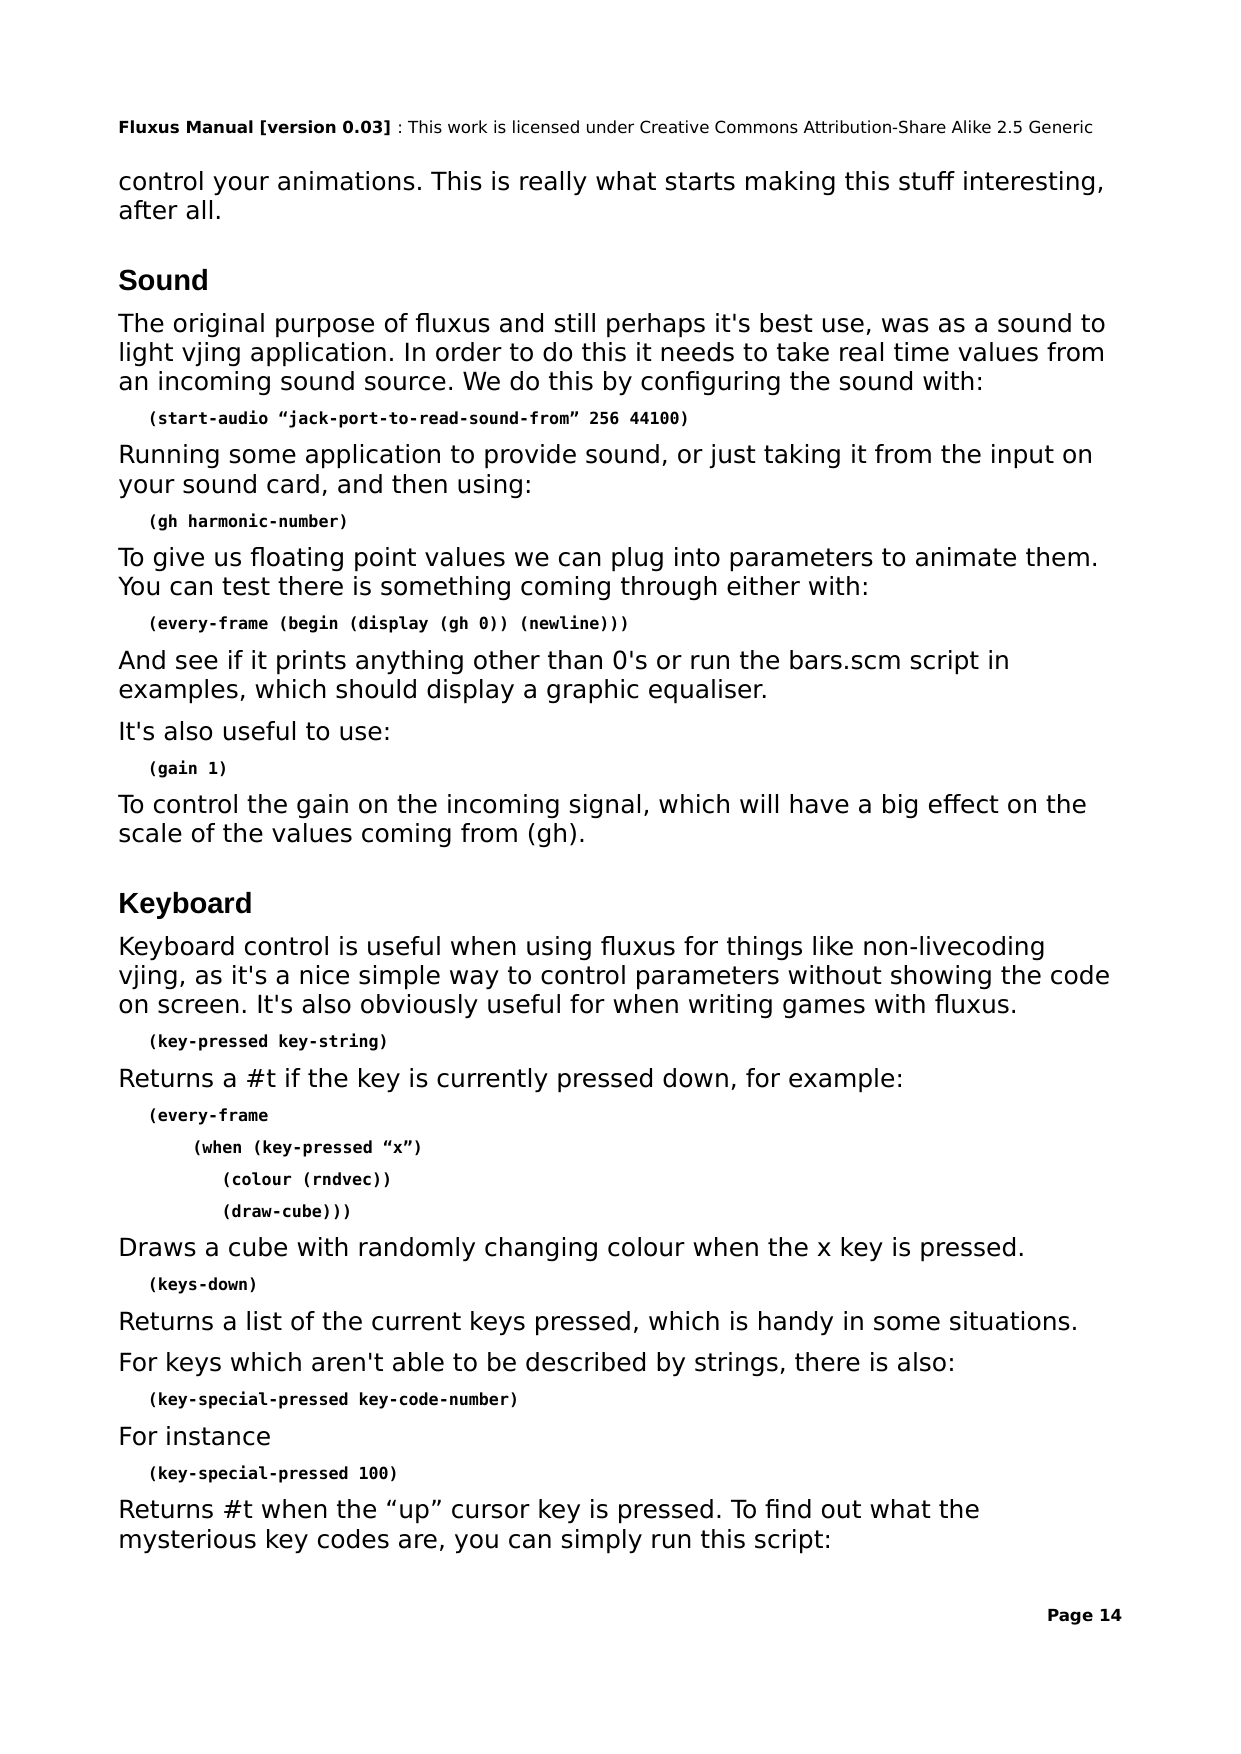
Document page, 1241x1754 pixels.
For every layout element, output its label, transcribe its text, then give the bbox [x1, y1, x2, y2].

text The original purpose of fluxus and still perhaps it's best use, was as a sound to light vjing application. In order to do this it needs to take real time values from an incoming sound source. We do this by configuring the sound with: [118, 309, 1122, 396]
text (every-frame [148, 1106, 1122, 1125]
text (gain 1) [148, 759, 1122, 778]
text Returns #t when the “up” cursor key is pressed. To find out what the mysterious key codes are, you can simply run this script: [118, 1496, 1122, 1554]
text It's also useful to use: [118, 717, 1122, 746]
subtitle Keyboard [118, 886, 1122, 920]
text (gh harmonic-number) [148, 512, 1122, 531]
text (every-frame (begin (display (gh 0)) (newline))) [148, 614, 1122, 634]
text (key-special-pressed 100) [148, 1464, 1122, 1483]
text Returns a list of the current keys pressed, which is handy in some situations. [118, 1307, 1122, 1336]
text Running some application to provide sound, or just taking it from the input on your sound card, and then using: [118, 441, 1122, 499]
text (key-special-pressed key-code-number) [148, 1390, 1122, 1410]
text control your animations. This is really what starts making this stuff interesting, after all. [118, 167, 1122, 225]
text (keys-down) [148, 1275, 1122, 1294]
text To control the gain on the incoming signal, which will have a big effect on the scale of the values coming from (gh). [118, 791, 1122, 849]
text (draw-cube))) [148, 1202, 1122, 1221]
text For keys which aren't able to be described by strings, there is also: [118, 1349, 1122, 1378]
text (start-audio “jack-port-to-read-sound-from” 256 44100) [148, 409, 1122, 428]
text (colour (rndvec)) [148, 1170, 1122, 1189]
text Returns a #t if the key is currently pressed down, for example: [118, 1064, 1122, 1093]
text To give us floating point values we can plug into parameters to animate them. You can test there is something coming through either with: [118, 543, 1122, 602]
text (key-pressed key-string) [148, 1032, 1122, 1052]
text (when (key-pressed “x”) [118, 1138, 1122, 1157]
text Keyboard control is useful when using fluxus for things like non-livecoding vjing, as it's a nice simple way to control parameters without showing the code on screen. It's also obviously useful for when writing games with fluxus. [118, 932, 1122, 1020]
text For instance [118, 1422, 1122, 1451]
text Draws a cube with randomly changing colour when the x key is pressed. [118, 1233, 1122, 1263]
text And see if it prints anything other than 0's or run the bars.scm script in examples, which should display a graphic equaliser. [118, 646, 1122, 704]
subtitle Sound [118, 263, 1122, 296]
